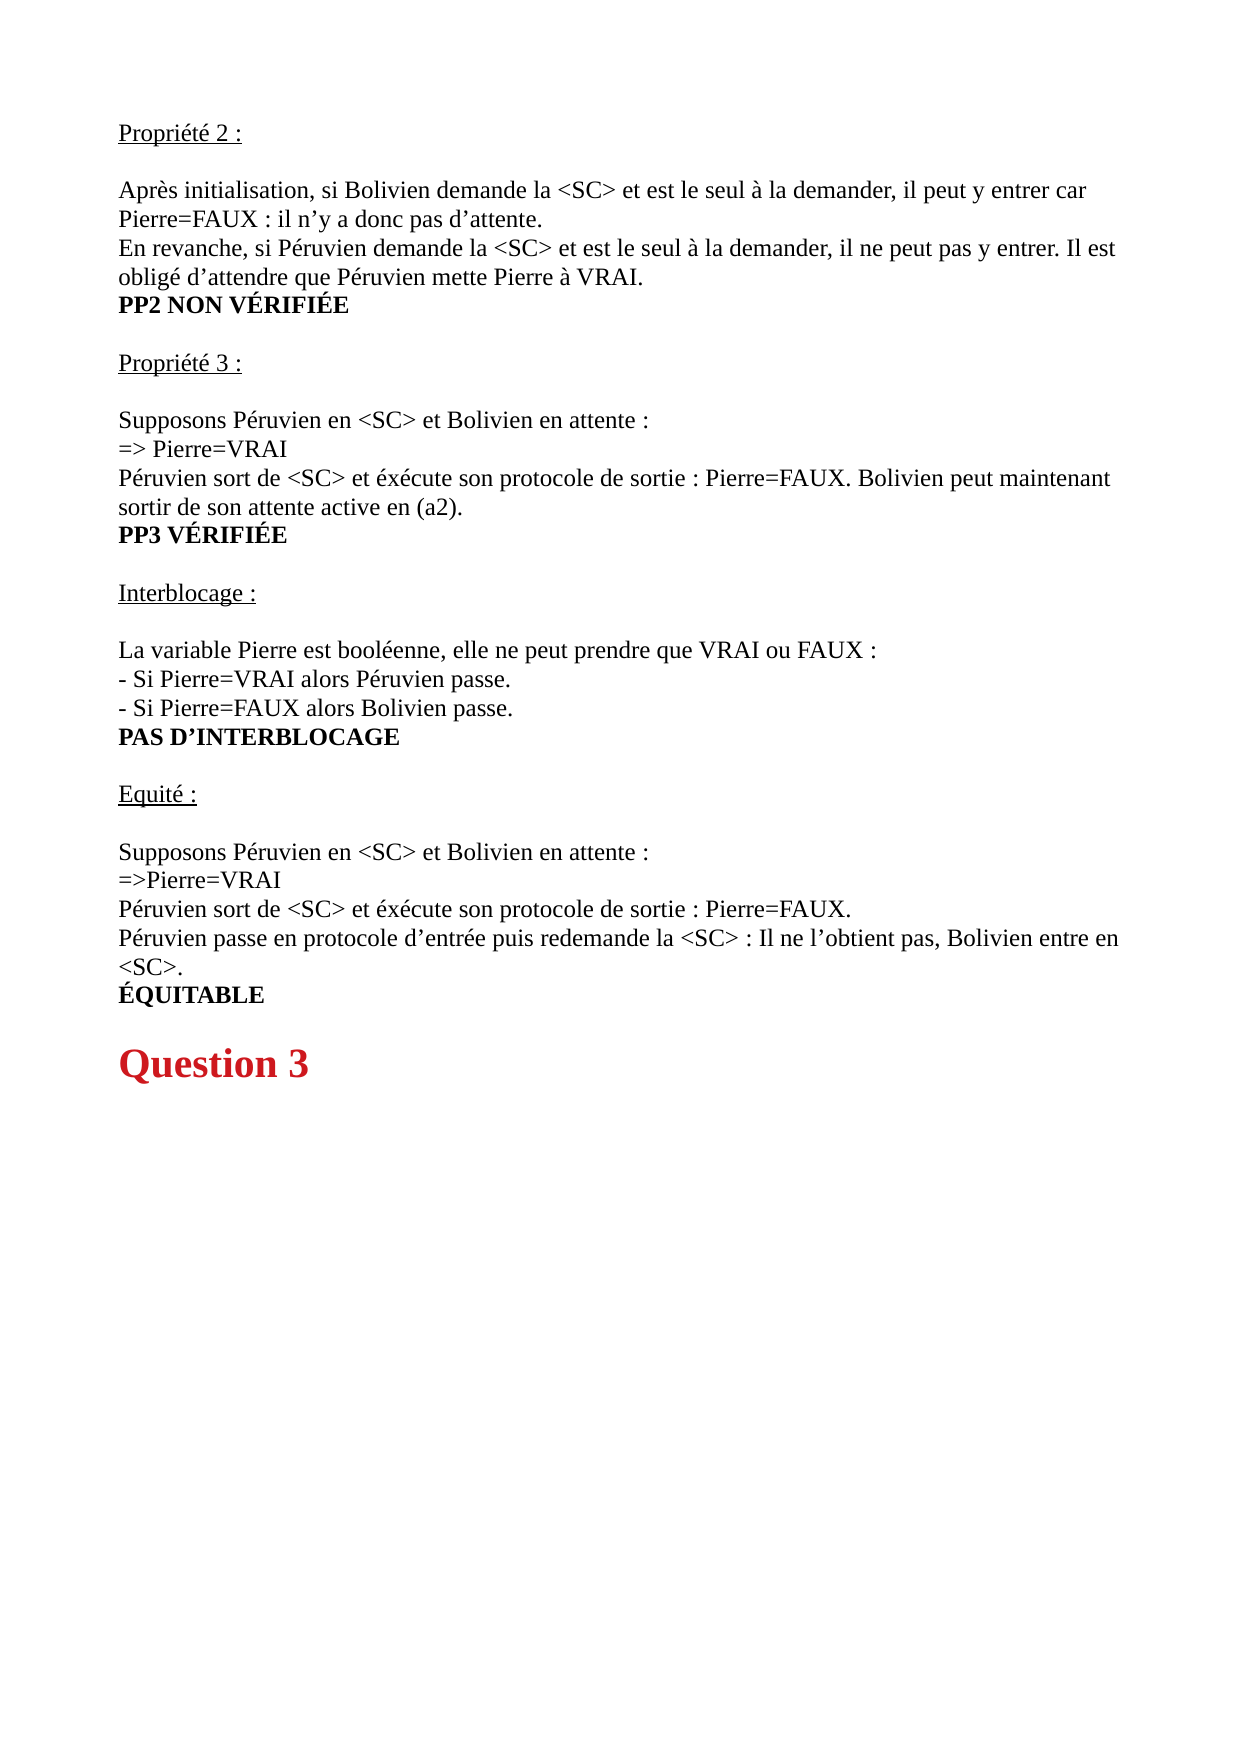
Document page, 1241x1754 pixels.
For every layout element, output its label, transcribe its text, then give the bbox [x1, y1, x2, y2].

text En revanche, si Péruvien demande la <SC> et est le seul à la demander, il ne peut pas y entrer. Il est obligé d’attendre que Péruvien mette Pierre à VRAI. [118, 233, 1122, 291]
text - Si Pierre=VRAI alors Péruvien passe. [118, 664, 1122, 693]
text PP3 VÉRIFIÉE [118, 521, 1122, 549]
text PP2 NON VÉRIFIÉE [118, 291, 1122, 319]
text Péruvien sort de <SC> et éxécute son protocole de sortie : Pierre=FAUX. [118, 894, 1122, 923]
text Propriété 3 : [118, 348, 1122, 377]
text Supposons Péruvien en <SC> et Bolivien en attente : [118, 406, 1122, 434]
text Propriété 2 : [118, 118, 1122, 147]
text - Si Pierre=FAUX alors Bolivien passe. [118, 693, 1122, 722]
text Péruvien passe en protocole d’entrée puis redemande la <SC> : Il ne l’obtient pas, Bolivien entre en <SC>. [118, 923, 1122, 981]
text Péruvien sort de <SC> et éxécute son protocole de sortie : Pierre=FAUX. Bolivien peut maintenant sortir de son attente active en (a2). [118, 463, 1122, 521]
text => Pierre=VRAI [118, 434, 1122, 463]
text Interblocage : [118, 578, 1122, 607]
text La variable Pierre est booléenne, elle ne peut prendre que VRAI ou FAUX : [118, 636, 1122, 664]
text Après initialisation, si Bolivien demande la <SC> et est le seul à la demander, il peut y entrer car Pierre=FAUX : il n’y a donc pas d’attente. [118, 176, 1122, 233]
text Question 3 [118, 1038, 1122, 1086]
text PAS D’INTERBLOCAGE [118, 722, 1122, 751]
text =>Pierre=VRAI [118, 866, 1122, 894]
text Equité : [118, 779, 1122, 808]
text Supposons Péruvien en <SC> et Bolivien en attente : [118, 837, 1122, 866]
text ÉQUITABLE [118, 981, 1122, 1009]
